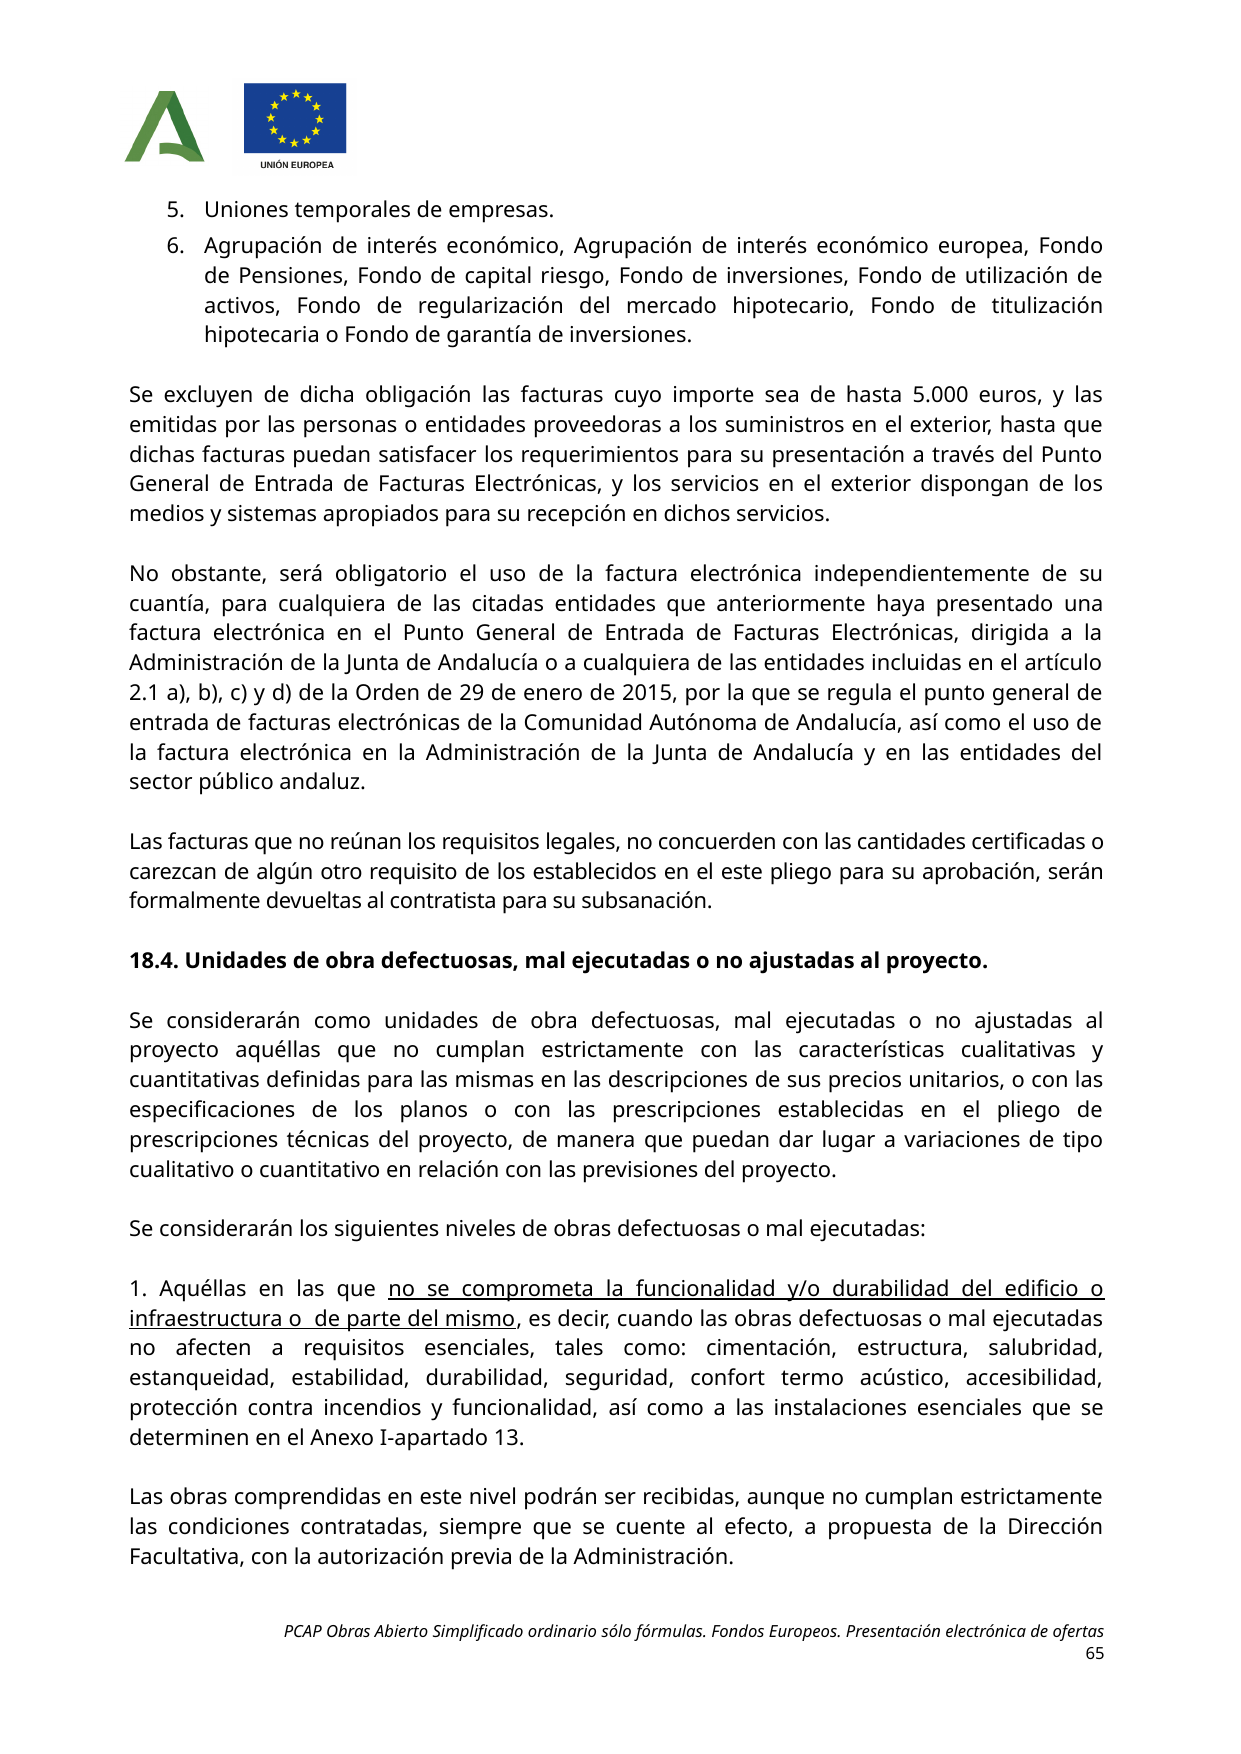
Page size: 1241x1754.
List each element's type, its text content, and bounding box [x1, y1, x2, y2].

text Se considerarán los siguientes niveles de obras defectuosas o mal ejecutadas: [129, 1213, 1104, 1243]
text Las obras comprendidas en este nivel podrán ser recibidas, aunque no cumplan estrictamente las condiciones contratadas, siempre que se cuente al efecto, a propuesta de la Dirección Facultativa, con la autorización previa de la Administración. [129, 1481, 1104, 1571]
text 1. Aquéllas en las que no se comprometa la funcionalidad y/o durabilidad del edificio o infraestructura o de parte del mismo, es decir, cuando las obras defectuosas o mal ejecutadas no afecten a requisitos esenciales, tales como: cimentación, estructura, salubridad, estanqueidad, estabilidad, durabilidad, seguridad, confort termo acústico, accesibilidad, protección contra incendios y funcionalidad, así como a las instalaciones esenciales que se determinen en el Anexo I-apartado 13. [129, 1273, 1104, 1451]
text Las facturas que no reúnan los requisitos legales, no concuerden con las cantidades certificadas o carezcan de algún otro requisito de los establecidos en el este pliego para su aprobación, serán formalmente devueltas al contratista para su subsanación. [129, 826, 1104, 915]
text No obstante, será obligatorio el uso de la factura electrónica independientemente de su cuantía, para cualquiera de las citadas entidades que anteriormente haya presentado una factura electrónica en el Punto General de Entrada de Facturas Electrónicas, dirigida a la Administración de la Junta de Andalucía o a cualquiera de las entidades incluidas en el artículo 2.1 a), b), c) y d) de la Orden de 29 de enero de 2015, por la que se regula el punto general de entrada de facturas electrónicas de la Comunidad Autónoma de Andalucía, así como el uso de la factura electrónica en la Administración de la Junta de Andalucía y en las entidades del sector público andaluz. [129, 558, 1104, 796]
text Se excluyen de dicha obligación las facturas cuyo importe sea de hasta 5.000 euros, y las emitidas por las personas o entidades proveedoras a los suministros en el exterior, hasta que dichas facturas puedan satisfacer los requerimientos para su presentación a través del Punto General de Entrada de Facturas Electrónicas, y los servicios en el exterior dispongan de los medios y sistemas apropiados para su recepción en dichos servicios. [129, 379, 1104, 528]
list Uniones temporales de empresas. [166, 194, 1104, 224]
picture [120, 86, 209, 166]
picture [232, 78, 358, 176]
text 18.4. Unidades de obra defectuosas, mal ejecutadas o no ajustadas al proyecto. [129, 945, 1104, 975]
list Agrupación de interés económico, Agrupación de interés económico europea, Fondo de Pensiones, Fondo de capital riesgo, Fondo de inversiones, Fondo de utilización de activos, Fondo de regularización del mercado hipotecario, Fondo de titulización hipotecaria o Fondo de garantía de inversiones. [166, 230, 1104, 349]
text Se considerarán como unidades de obra defectuosas, mal ejecutadas o no ajustadas al proyecto aquéllas que no cumplan estrictamente con las características cualitativas y cuantitativas definidas para las mismas en las descripciones de sus precios unitarios, o con las especificaciones de los planos o con las prescripciones establecidas en el pliego de prescripciones técnicas del proyecto, de manera que puedan dar lugar a variaciones de tipo cualitativo o cuantitativo en relación con las previsiones del proyecto. [129, 1004, 1104, 1183]
